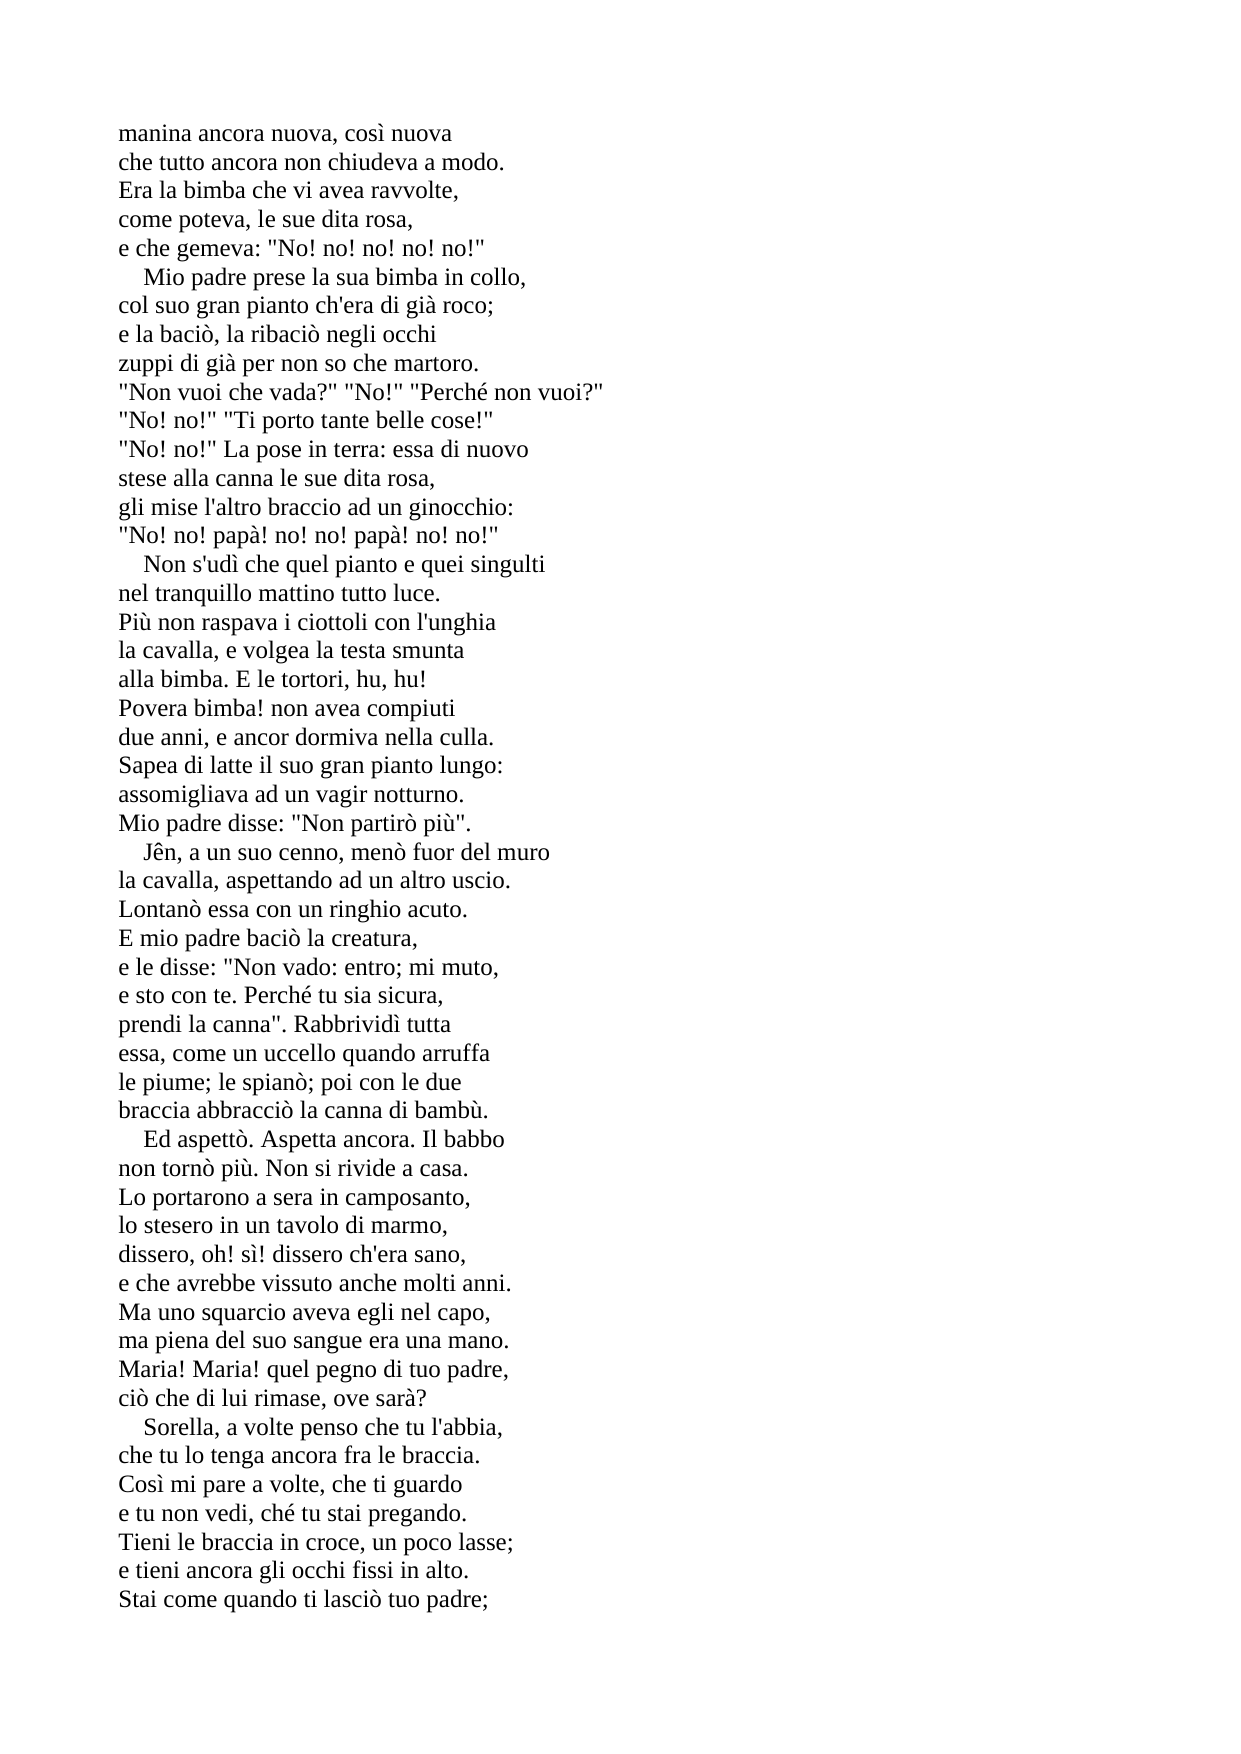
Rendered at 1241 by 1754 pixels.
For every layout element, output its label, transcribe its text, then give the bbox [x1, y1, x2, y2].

text Non s'udì che quel pianto e quei singulti [118, 549, 1122, 578]
text Mio padre prese la sua bimba in collo, [118, 262, 1122, 291]
text la cavalla, aspettando ad un altro uscio. [118, 866, 1122, 894]
text Povera bimba! non avea compiuti [118, 693, 1122, 722]
text ma piena del suo sangue era una mano. [118, 1326, 1122, 1354]
text ciò che di lui rimase, ove sarà? [118, 1383, 1122, 1412]
text e la baciò, la ribaciò negli occhi [118, 319, 1122, 348]
text Ed aspettò. Aspetta ancora. Il babbo [118, 1124, 1122, 1153]
text gli mise l'altro braccio ad un ginocchio: [118, 492, 1122, 521]
text "No! no! papà! no! no! papà! no! no!" [118, 521, 1122, 549]
text Sapea di latte il suo gran pianto lungo: [118, 751, 1122, 779]
text dissero, oh! sì! dissero ch'era sano, [118, 1239, 1122, 1268]
text Ma uno squarcio aveva egli nel capo, [118, 1297, 1122, 1326]
text "No! no!" "Ti porto tante belle cose!" [118, 406, 1122, 434]
text alla bimba. E le tortori, hu, hu! [118, 664, 1122, 693]
text e che avrebbe vissuto anche molti anni. [118, 1268, 1122, 1297]
text col suo gran pianto ch'era di già roco; [118, 291, 1122, 319]
text Era la bimba che vi avea ravvolte, [118, 176, 1122, 204]
text e tieni ancora gli occhi fissi in alto. [118, 1556, 1122, 1584]
text "No! no!" La pose in terra: essa di nuovo [118, 434, 1122, 463]
text non tornò più. Non si rivide a casa. [118, 1153, 1122, 1182]
text e sto con te. Perché tu sia sicura, [118, 981, 1122, 1009]
text che tutto ancora non chiudeva a modo. [118, 147, 1122, 176]
text manina ancora nuova, così nuova [118, 118, 1122, 147]
text "Non vuoi che vada?" "No!" "Perché non vuoi?" [118, 377, 1122, 406]
text essa, come un uccello quando arruffa [118, 1038, 1122, 1067]
text che tu lo tenga ancora fra le braccia. [118, 1441, 1122, 1469]
text Sorella, a volte penso che tu l'abbia, [118, 1412, 1122, 1441]
text Mio padre disse: "Non partirò più". [118, 808, 1122, 837]
text le piume; le spianò; poi con le due [118, 1067, 1122, 1096]
text Maria! Maria! quel pegno di tuo padre, [118, 1354, 1122, 1383]
text assomigliava ad un vagir notturno. [118, 779, 1122, 808]
text la cavalla, e volgea la testa smunta [118, 636, 1122, 664]
text E mio padre baciò la creatura, [118, 923, 1122, 952]
text Tieni le braccia in croce, un poco lasse; [118, 1527, 1122, 1556]
text Così mi pare a volte, che ti guardo [118, 1469, 1122, 1498]
text come poteva, le sue dita rosa, [118, 204, 1122, 233]
text e che gemeva: "No! no! no! no! no!" [118, 233, 1122, 262]
text Lontanò essa con un ringhio acuto. [118, 894, 1122, 923]
text e le disse: "Non vado: entro; mi muto, [118, 952, 1122, 981]
text Stai come quando ti lasciò tuo padre; [118, 1584, 1122, 1613]
text nel tranquillo mattino tutto luce. [118, 578, 1122, 607]
text Lo portarono a sera in camposanto, [118, 1182, 1122, 1211]
text lo stesero in un tavolo di marmo, [118, 1211, 1122, 1239]
text e tu non vedi, ché tu stai pregando. [118, 1498, 1122, 1527]
text braccia abbracciò la canna di bambù. [118, 1096, 1122, 1124]
text due anni, e ancor dormiva nella culla. [118, 722, 1122, 751]
text Più non raspava i ciottoli con l'unghia [118, 607, 1122, 636]
text Jên, a un suo cenno, menò fuor del muro [118, 837, 1122, 866]
text stese alla canna le sue dita rosa, [118, 463, 1122, 492]
text zuppi di già per non so che martoro. [118, 348, 1122, 377]
text prendi la canna". Rabbrividì tutta [118, 1009, 1122, 1038]
